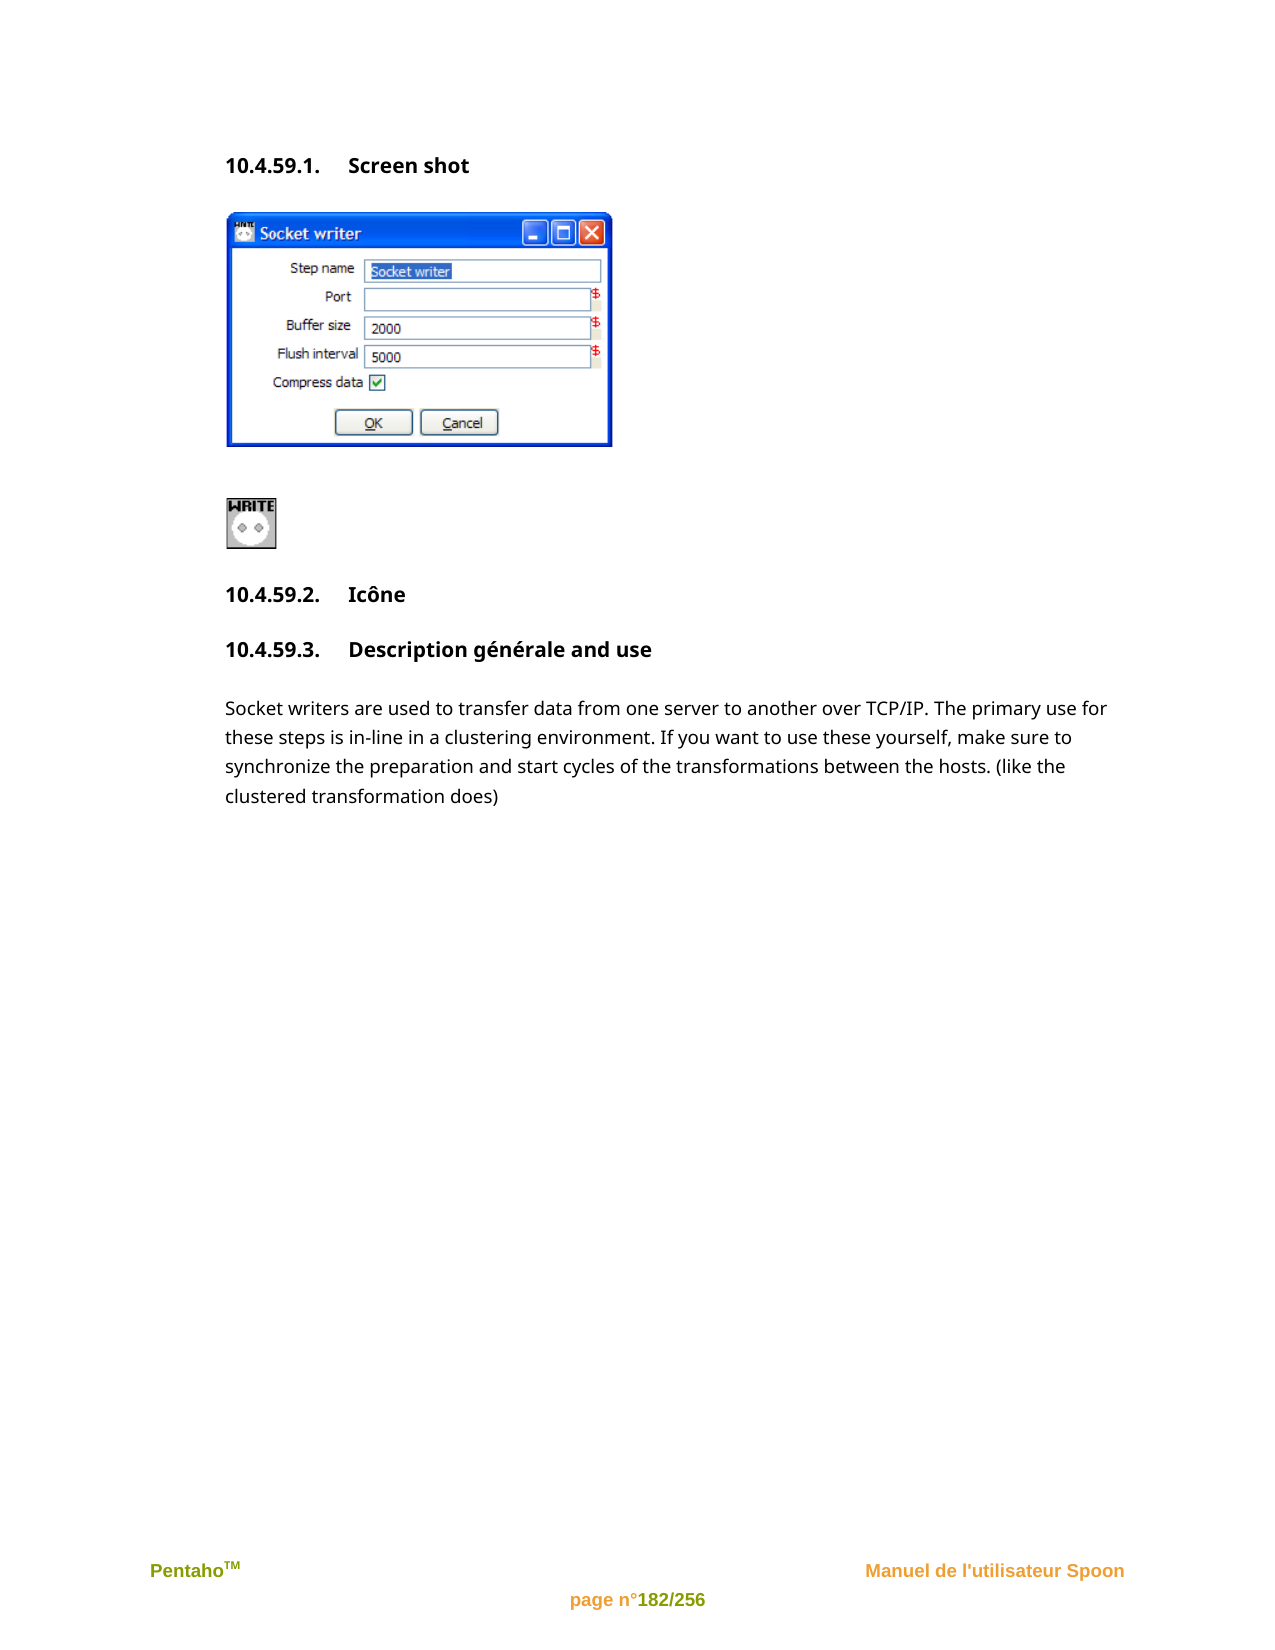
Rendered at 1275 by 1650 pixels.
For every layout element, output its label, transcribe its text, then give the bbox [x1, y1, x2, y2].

subtitle Icône [225, 204, 1125, 609]
subtitle Screen shot [225, 150, 1125, 179]
subtitle Description générale and use [225, 634, 1125, 663]
picture [226, 498, 277, 549]
text Socket writers are used to transfer data from one server to another over TCP/IP. The primary use for these steps is in-line in a clustering environment. If you want to use these yourself, make sure to synchronize the preparation and start cycles of the transformations between the hosts. (like the clustered transformation does) [225, 692, 1125, 809]
